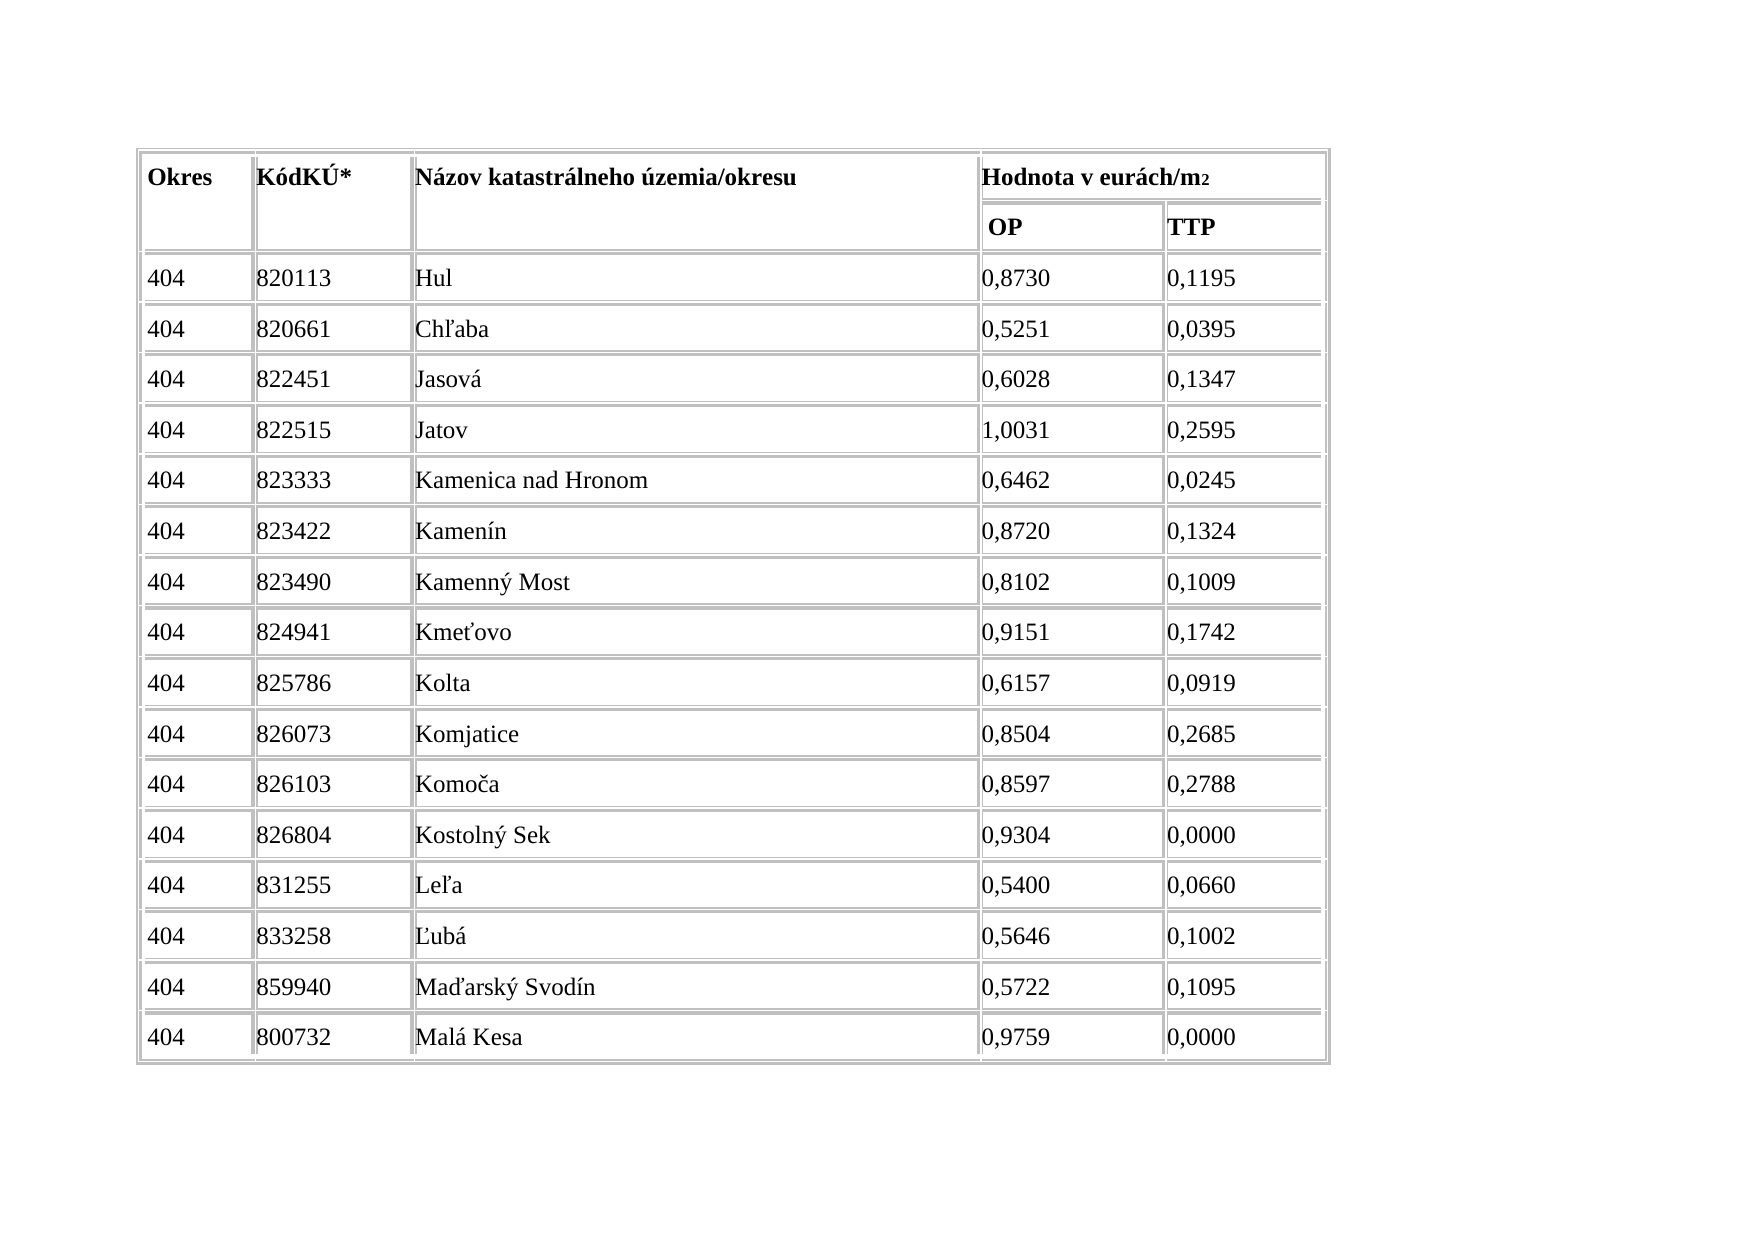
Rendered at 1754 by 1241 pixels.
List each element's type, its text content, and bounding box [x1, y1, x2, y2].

table_cell Kmeťovo [417, 610, 977, 654]
table_cell Hul [417, 255, 977, 299]
table_cell 404 [139, 907, 254, 958]
table_cell 0,9304 [983, 812, 1162, 856]
table_cell 404 [139, 1008, 254, 1059]
table_cell TTP [1165, 198, 1328, 249]
table_cell 825786 [258, 660, 410, 704]
table_cell 0,0660 [1165, 856, 1328, 907]
table_cell OP [983, 205, 1162, 249]
table_cell 800732 [255, 1008, 413, 1059]
table_cell 0,8504 [983, 711, 1162, 755]
table_cell Komjatice [417, 711, 977, 755]
table_cell 0,1195 [1165, 249, 1328, 299]
table_cell Leľa [417, 863, 977, 907]
table_cell 0,9151 [983, 610, 1162, 654]
table_cell 404 [139, 249, 254, 299]
table_cell Kamenný Most [417, 559, 977, 603]
table_cell 826103 [258, 761, 410, 806]
table_cell 404 [139, 654, 254, 704]
table_header KódKÚ* [255, 149, 413, 249]
table_cell 826073 [258, 711, 410, 755]
table_cell Kostolný Sek [417, 812, 977, 856]
table_cell 0,5251 [983, 306, 1162, 350]
table_cell 0,2595 [1165, 401, 1328, 451]
table_cell 404 [139, 553, 254, 603]
table_cell 404 [139, 705, 254, 755]
table_cell 822515 [258, 407, 410, 451]
table_cell Kamenica nad Hronom [417, 458, 977, 502]
table_cell Malá Kesa [414, 1008, 980, 1059]
table_cell 404 [139, 603, 254, 654]
table_cell 0,1095 [1165, 958, 1328, 1008]
table_cell 0,0395 [1165, 300, 1328, 350]
table_cell Ľubá [417, 913, 977, 958]
table_cell Jasová [417, 356, 977, 401]
table_cell 404 [139, 401, 254, 451]
table_cell 0,5646 [983, 913, 1162, 958]
table_cell 823333 [258, 458, 410, 502]
table_cell 0,1347 [1165, 350, 1328, 401]
table_cell 0,5400 [983, 863, 1162, 907]
table_cell 404 [139, 300, 254, 350]
table_header Hodnota v eurách/m2 [980, 149, 1328, 198]
table_cell Kolta [417, 660, 977, 704]
table_cell Chľaba [417, 306, 977, 350]
table_cell 0,0245 [1165, 451, 1328, 502]
table_cell 404 [139, 502, 254, 553]
table_cell 0,8102 [983, 559, 1162, 603]
table_cell Komoča [417, 761, 977, 806]
table_cell 826804 [258, 812, 410, 856]
table_cell 820113 [258, 255, 410, 299]
table_cell 0,8720 [983, 508, 1162, 553]
table_cell 404 [139, 958, 254, 1008]
table_cell 824941 [258, 610, 410, 654]
table_header Okres [142, 154, 254, 249]
table_cell 822451 [258, 356, 410, 401]
table_header Názov katastrálneho územia/okresu [414, 149, 980, 249]
table_cell 0,0000 [1165, 806, 1328, 856]
table_cell 831255 [258, 863, 410, 907]
table_cell 0,0919 [1165, 654, 1328, 704]
table_cell 0,5722 [983, 964, 1162, 1008]
table_cell 0,1324 [1165, 502, 1328, 553]
table_cell 0,1002 [1165, 907, 1328, 958]
table_cell 0,9759 [980, 1008, 1165, 1059]
table_cell 404 [139, 755, 254, 806]
table_cell 859940 [258, 964, 410, 1008]
table_cell 0,6462 [983, 458, 1162, 502]
table_cell 0,1742 [1165, 603, 1328, 654]
table_cell 0,0000 [1165, 1008, 1328, 1059]
table_cell 0,2685 [1165, 705, 1328, 755]
table_cell Maďarský Svodín [417, 964, 977, 1008]
table_cell 404 [139, 856, 254, 907]
table_cell 833258 [258, 913, 410, 958]
table_cell 404 [139, 806, 254, 856]
table_cell Jatov [417, 407, 977, 451]
table_cell 0,8597 [983, 761, 1162, 806]
table_cell 823490 [258, 559, 410, 603]
table_cell 820661 [258, 306, 410, 350]
table_cell 0,2788 [1165, 755, 1328, 806]
table_cell 1,0031 [983, 407, 1162, 451]
table_cell 0,6028 [983, 356, 1162, 401]
table_cell 0,6157 [983, 660, 1162, 704]
table_cell 404 [139, 350, 254, 401]
table_cell 823422 [258, 508, 410, 553]
table_cell 0,1009 [1165, 553, 1328, 603]
table_cell 404 [139, 451, 254, 502]
table_cell 0,8730 [983, 255, 1162, 299]
table_cell Kamenín [417, 508, 977, 553]
